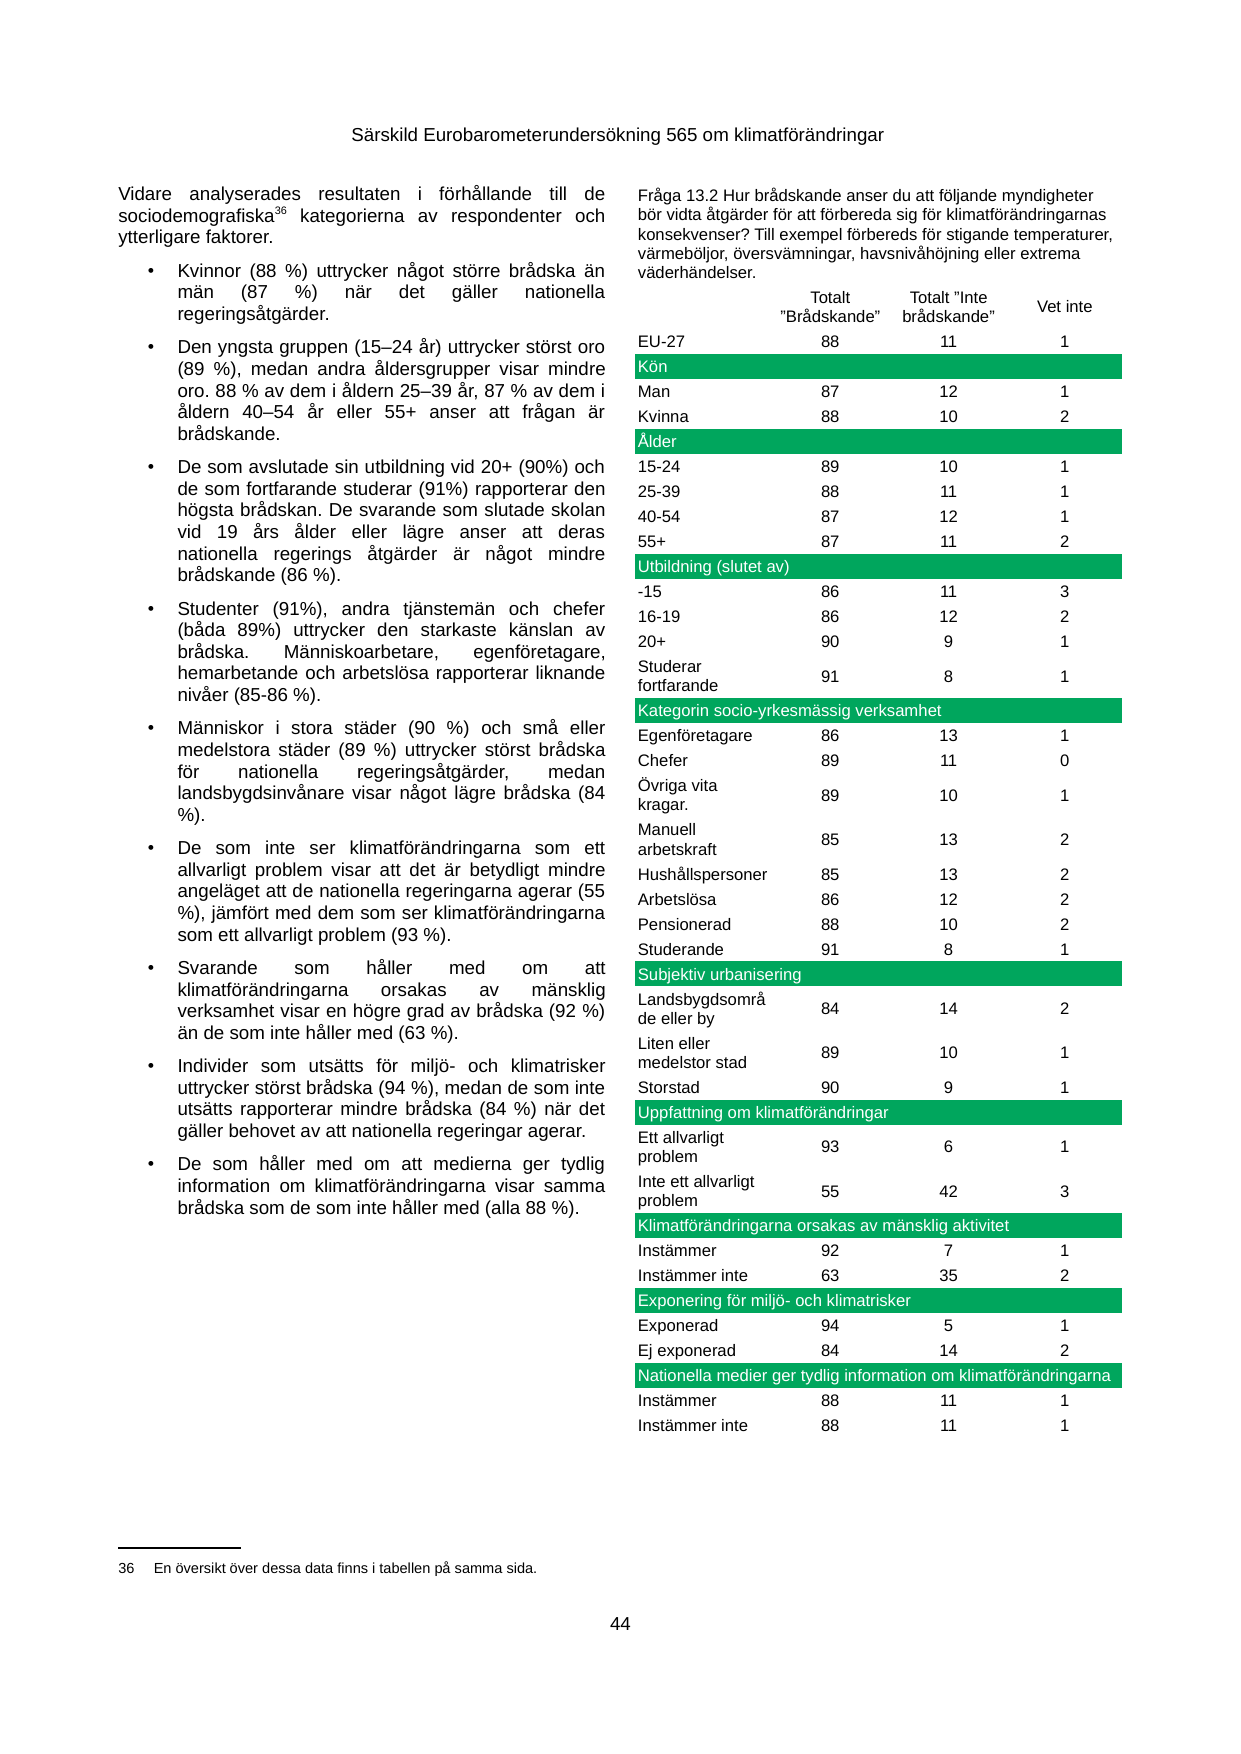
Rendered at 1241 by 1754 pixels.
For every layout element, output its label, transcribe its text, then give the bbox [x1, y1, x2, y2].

table_cell 1 [1007, 1031, 1122, 1075]
table_cell Totalt ”Inte brådskande” [890, 285, 1007, 329]
table_cell 93 [771, 1125, 890, 1169]
table_cell 84 [771, 986, 890, 1031]
table_cell 89 [771, 773, 890, 817]
table_cell Egenföretagare [635, 723, 771, 748]
table_cell 13 [890, 817, 1007, 861]
table_cell 11 [890, 1413, 1007, 1438]
table_cell 11 [890, 329, 1007, 354]
table_cell 90 [771, 629, 890, 654]
table_cell 87 [771, 504, 890, 529]
table_cell 91 [771, 936, 890, 961]
table_cell Instämmer inte [635, 1413, 771, 1438]
table_cell 3 [1007, 579, 1122, 604]
table_cell 2 [1007, 604, 1122, 629]
table_cell Inte ett allvarligt problem [635, 1169, 771, 1213]
table_cell 63 [771, 1263, 890, 1288]
table_cell Kön [635, 354, 1122, 379]
table_cell 8 [890, 654, 1007, 698]
table_cell 1 [1007, 1413, 1122, 1438]
table_cell 16-19 [635, 604, 771, 629]
table_cell 1 [1007, 379, 1122, 404]
table_cell 1 [1007, 773, 1122, 817]
table_cell 6 [890, 1125, 1007, 1169]
table_cell 2 [1007, 1338, 1122, 1363]
table_cell Instämmer inte [635, 1263, 771, 1288]
table_cell 2 [1007, 529, 1122, 554]
table_cell Studerar fortfarande [635, 654, 771, 698]
table_cell Chefer [635, 748, 771, 773]
table_cell 55+ [635, 529, 771, 554]
table_cell 2 [1007, 861, 1122, 886]
table_cell 40-54 [635, 504, 771, 529]
table_cell 8 [890, 936, 1007, 961]
table_cell 87 [771, 529, 890, 554]
table_cell 0 [1007, 748, 1122, 773]
table_cell Ej exponerad [635, 1338, 771, 1363]
table_cell 88 [771, 1388, 890, 1413]
table_cell 88 [771, 329, 890, 354]
table_cell [635, 285, 771, 329]
table_cell Klimatförändringarna orsakas av mänsklig aktivitet [635, 1213, 1122, 1238]
table_cell 89 [771, 454, 890, 479]
table_cell 2 [1007, 404, 1122, 429]
table_cell Övriga vita kragar. [635, 773, 771, 817]
table_cell Exponering för miljö- och klimatrisker [635, 1288, 1122, 1313]
table_cell 11 [890, 748, 1007, 773]
list Den yngsta gruppen (15–24 år) uttrycker störst oro (89 %), medan andra åldersgrupper visar mindre oro. 88 % av dem i åldern 25–39 år, 87 % av dem i åldern 40–54 år eller 55+ anser att frågan är brådskande. [148, 336, 605, 444]
table_cell 1 [1007, 329, 1122, 354]
table_cell 42 [890, 1169, 1007, 1213]
table_cell Storstad [635, 1075, 771, 1100]
table_cell 1 [1007, 936, 1122, 961]
table_cell 88 [771, 1413, 890, 1438]
table_cell Liten eller medelstor stad [635, 1031, 771, 1075]
list Individer som utsätts för miljö- och klimatrisker uttrycker störst brådska (94 %), medan de som inte utsätts rapporterar mindre brådska (84 %) när det gäller behovet av att nationella regeringar agerar. [148, 1055, 605, 1141]
list De som håller med om att medierna ger tydlig information om klimatförändringarna visar samma brådska som de som inte håller med (alla 88 %). [148, 1153, 605, 1218]
table_cell 11 [890, 1388, 1007, 1413]
table_cell 1 [1007, 1125, 1122, 1169]
table_cell 1 [1007, 723, 1122, 748]
table_cell 10 [890, 1031, 1007, 1075]
table_cell 10 [890, 454, 1007, 479]
table_cell 15-24 [635, 454, 771, 479]
table_cell 10 [890, 773, 1007, 817]
table_cell 88 [771, 404, 890, 429]
text Vidare analyserades resultaten i förhållande till de sociodemografiska kategorierna av respondenter och ytterligare faktorer. [118, 183, 605, 248]
table_cell -15 [635, 579, 771, 604]
table_cell Instämmer [635, 1238, 771, 1263]
table_cell Subjektiv urbanisering [635, 961, 1122, 986]
table_cell 86 [771, 886, 890, 911]
table_cell 11 [890, 529, 1007, 554]
table_cell 89 [771, 1031, 890, 1075]
table_cell Hushållspersoner [635, 861, 771, 886]
table_cell 35 [890, 1263, 1007, 1288]
table_cell 12 [890, 604, 1007, 629]
table_cell 88 [771, 479, 890, 504]
table_cell 7 [890, 1238, 1007, 1263]
table_cell 1 [1007, 654, 1122, 698]
table_cell Uppfattning om klimatförändringar [635, 1100, 1122, 1125]
table_cell 88 [771, 911, 890, 936]
table_header Fråga 13.2 Hur brådskande anser du att följande myndigheter bör vidta åtgärder för att förbereda sig för klimatförändringarnas konsekvenser? Till exempel förbereds för stigande temperaturer, värmeböljor, översvämningar, havsnivåhöjning eller extrema väderhändelser. [635, 183, 1122, 285]
table_cell Man [635, 379, 771, 404]
table_cell 12 [890, 504, 1007, 529]
table_cell 85 [771, 817, 890, 861]
table_cell 3 [1007, 1169, 1122, 1213]
table_cell 11 [890, 579, 1007, 604]
table_cell 89 [771, 748, 890, 773]
table_cell Arbetslösa [635, 886, 771, 911]
table_cell 14 [890, 1338, 1007, 1363]
table_cell 12 [890, 379, 1007, 404]
table_cell 13 [890, 723, 1007, 748]
table_cell Ett allvarligt problem [635, 1125, 771, 1169]
list Kvinnor (88 %) uttrycker något större brådska än män (87 %) när det gäller nationella regeringsåtgärder. [148, 259, 605, 324]
table_cell Totalt ”Brådskande” [771, 285, 890, 329]
table_cell 9 [890, 629, 1007, 654]
table_cell 1 [1007, 504, 1122, 529]
table_cell 2 [1007, 911, 1122, 936]
table_cell 1 [1007, 1238, 1122, 1263]
table_cell 25-39 [635, 479, 771, 504]
table_cell 84 [771, 1338, 890, 1363]
table_cell 2 [1007, 886, 1122, 911]
table_cell 86 [771, 604, 890, 629]
table_cell 1 [1007, 1075, 1122, 1100]
table_cell 86 [771, 579, 890, 604]
table_cell 1 [1007, 629, 1122, 654]
table_cell Exponerad [635, 1313, 771, 1338]
table_cell 1 [1007, 454, 1122, 479]
table_cell 1 [1007, 1388, 1122, 1413]
table_cell 5 [890, 1313, 1007, 1338]
table_cell 12 [890, 886, 1007, 911]
table_cell 2 [1007, 1263, 1122, 1288]
table_cell Kategorin socio-yrkesmässig verksamhet [635, 698, 1122, 723]
table_cell Pensionerad [635, 911, 771, 936]
table_cell 10 [890, 911, 1007, 936]
table_cell Instämmer [635, 1388, 771, 1413]
table_cell Utbildning (slutet av) [635, 554, 1122, 579]
list Människor i stora städer (90 %) och små eller medelstora städer (89 %) uttrycker störst brådska för nationella regeringsåtgärder, medan landsbygdsinvånare visar något lägre brådska (84 %). [148, 717, 605, 825]
table_cell EU-27 [635, 329, 771, 354]
list Studenter (91%), andra tjänstemän och chefer (båda 89%) uttrycker den starkaste känslan av brådska. Människoarbetare, egenföretagare, hemarbetande och arbetslösa rapporterar liknande nivåer (85-86 %). [148, 597, 605, 705]
table_cell 94 [771, 1313, 890, 1338]
table_cell 9 [890, 1075, 1007, 1100]
table_cell 13 [890, 861, 1007, 886]
table_cell 55 [771, 1169, 890, 1213]
table_cell Ålder [635, 429, 1122, 454]
list Svarande som håller med om att klimatförändringarna orsakas av mänsklig verksamhet visar en högre grad av brådska (92 %) än de som inte håller med (63 %). [148, 957, 605, 1043]
list De som inte ser klimatförändringarna som ett allvarligt problem visar att det är betydligt mindre angeläget att de nationella regeringarna agerar (55 %), jämfört med dem som ser klimatförändringarna som ett allvarligt problem (93 %). [148, 837, 605, 945]
table_cell Nationella medier ger tydlig information om klimatförändringarna [635, 1363, 1122, 1388]
table_cell 87 [771, 379, 890, 404]
table_cell 1 [1007, 479, 1122, 504]
table_cell Studerande [635, 936, 771, 961]
table_cell 11 [890, 479, 1007, 504]
table_cell 20+ [635, 629, 771, 654]
table_cell Kvinna [635, 404, 771, 429]
table_cell 92 [771, 1238, 890, 1263]
table_cell Vet inte [1007, 285, 1122, 329]
table_cell 90 [771, 1075, 890, 1100]
table_cell 2 [1007, 817, 1122, 861]
table_cell 2 [1007, 986, 1122, 1031]
table_cell 14 [890, 986, 1007, 1031]
table_cell 91 [771, 654, 890, 698]
text En översikt över dessa data finns i tabellen på samma sida. [118, 1560, 605, 1577]
table_cell 86 [771, 723, 890, 748]
table_cell 10 [890, 404, 1007, 429]
table_cell Landsbygdsområde eller by [635, 986, 771, 1031]
table_cell 85 [771, 861, 890, 886]
table_cell 1 [1007, 1313, 1122, 1338]
table_cell Manuell arbetskraft [635, 817, 771, 861]
list De som avslutade sin utbildning vid 20+ (90%) och de som fortfarande studerar (91%) rapporterar den högsta brådskan. De svarande som slutade skolan vid 19 års ålder eller lägre anser att deras nationella regerings åtgärder är något mindre brådskande (86 %). [148, 456, 605, 586]
